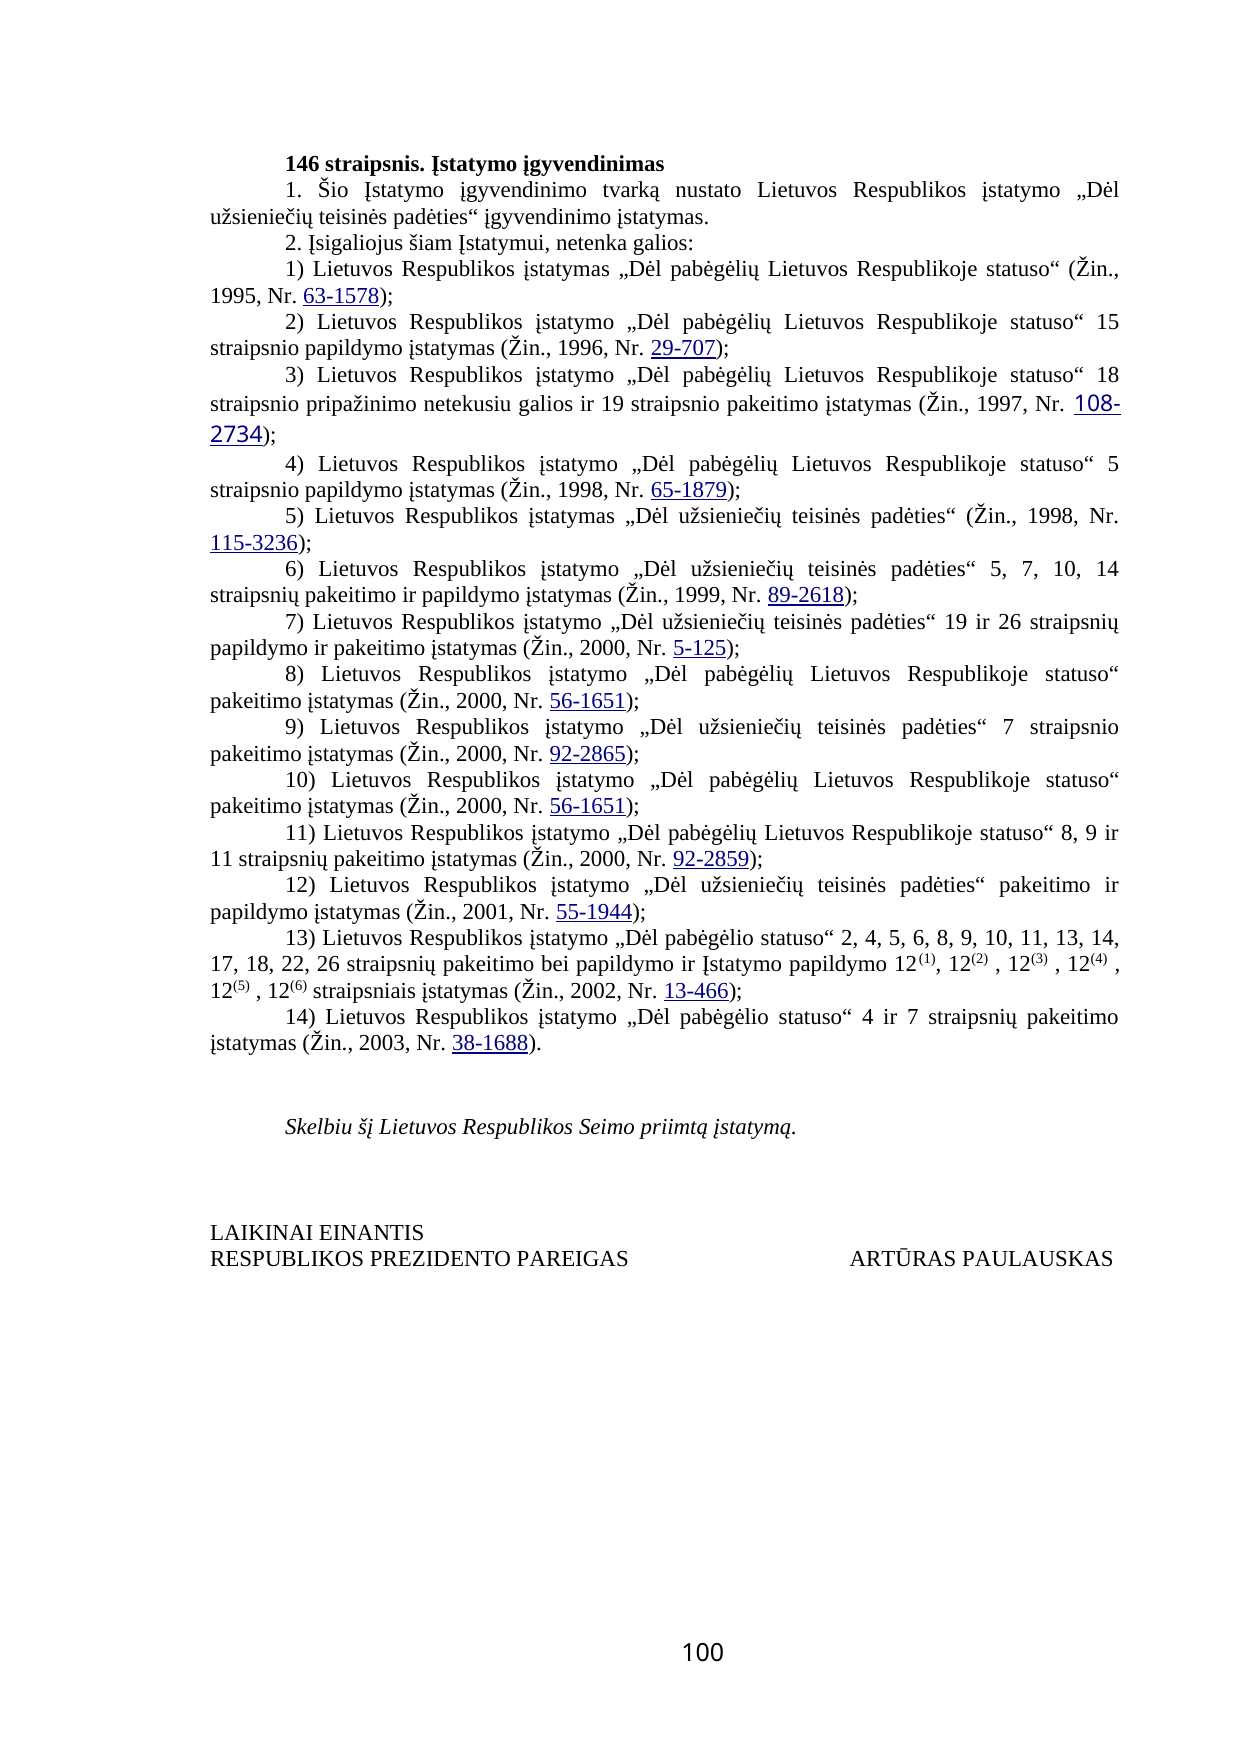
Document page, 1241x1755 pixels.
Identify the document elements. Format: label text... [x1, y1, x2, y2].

text 1) Lietuvos Respublikos įstatymas „Dėl pabėgėlių Lietuvos Respublikoje statuso“ (Žin., 1995, Nr. 63-1578); [210, 255, 1120, 308]
text 11) Lietuvos Respublikos įstatymo „Dėl pabėgėlių Lietuvos Respublikoje statuso“ 8, 9 ir 11 straipsnių pakeitimo įstatymas (Žin., 2000, Nr. 92-2859); [210, 819, 1120, 871]
text 12) Lietuvos Respublikos įstatymo „Dėl užsieniečių teisinės padėties“ pakeitimo ir papildymo įstatymas (Žin., 2001, Nr. 55-1944); [210, 871, 1120, 924]
text LAIKINAI EINANTIS [210, 1219, 1120, 1245]
text Skelbiu šį Lietuvos Respublikos Seimo priimtą įstatymą. [210, 1113, 1120, 1140]
text 13) Lietuvos Respublikos įstatymo „Dėl pabėgėlio statuso“ 2, 4, 5, 6, 8, 9, 10, 11, 13, 14, 17, 18, 22, 26 straipsnių pakeitimo bei papildymo ir Įstatymo papildymo 12(1), 12(2) , 12(3) , 12(4) , 12(5) , 12(6) straipsniais įstatymas (Žin., 2002, Nr. 13-466); [210, 924, 1120, 1003]
text 4) Lietuvos Respublikos įstatymo „Dėl pabėgėlių Lietuvos Respublikoje statuso“ 5 straipsnio papildymo įstatymas (Žin., 1998, Nr. 65-1879); [210, 450, 1120, 502]
text 3) Lietuvos Respublikos įstatymo „Dėl pabėgėlių Lietuvos Respublikoje statuso“ 18 straipsnio pripažinimo netekusiu galios ir 19 straipsnio pakeitimo įstatymas (Žin., 1997, Nr. 108-2734); [210, 361, 1120, 450]
text 10) Lietuvos Respublikos įstatymo „Dėl pabėgėlių Lietuvos Respublikoje statuso“ pakeitimo įstatymas (Žin., 2000, Nr. 56-1651); [210, 766, 1120, 819]
text 6) Lietuvos Respublikos įstatymo „Dėl užsieniečių teisinės padėties“ 5, 7, 10, 14 straipsnių pakeitimo ir papildymo įstatymas (Žin., 1999, Nr. 89-2618); [210, 555, 1120, 608]
text 7) Lietuvos Respublikos įstatymo „Dėl užsieniečių teisinės padėties“ 19 ir 26 straipsnių papildymo ir pakeitimo įstatymas (Žin., 2000, Nr. 5-125); [210, 608, 1120, 661]
text 2) Lietuvos Respublikos įstatymo „Dėl pabėgėlių Lietuvos Respublikoje statuso“ 15 straipsnio papildymo įstatymas (Žin., 1996, Nr. 29-707); [210, 308, 1120, 361]
text 5) Lietuvos Respublikos įstatymas „Dėl užsieniečių teisinės padėties“ (Žin., 1998, Nr. 115-3236); [210, 502, 1120, 555]
text 2. Įsigaliojus šiam Įstatymui, netenka galios: [210, 229, 1120, 255]
text 8) Lietuvos Respublikos įstatymo „Dėl pabėgėlių Lietuvos Respublikoje statuso“ pakeitimo įstatymas (Žin., 2000, Nr. 56-1651); [210, 661, 1120, 713]
text RESPUBLIKOS PREZIDENTO PAREIGAS ARTŪRAS PAULAUSKAS [210, 1245, 1120, 1271]
text 9) Lietuvos Respublikos įstatymo „Dėl užsieniečių teisinės padėties“ 7 straipsnio pakeitimo įstatymas (Žin., 2000, Nr. 92-2865); [210, 713, 1120, 766]
text 146 straipsnis. Įstatymo įgyvendinimas [210, 150, 1120, 176]
text 14) Lietuvos Respublikos įstatymo „Dėl pabėgėlio statuso“ 4 ir 7 straipsnių pakeitimo įstatymas (Žin., 2003, Nr. 38-1688). [210, 1003, 1120, 1056]
text 1. Šio Įstatymo įgyvendinimo tvarką nustato Lietuvos Respublikos įstatymo „Dėl užsieniečių teisinės padėties“ įgyvendinimo įstatymas. [210, 176, 1120, 229]
